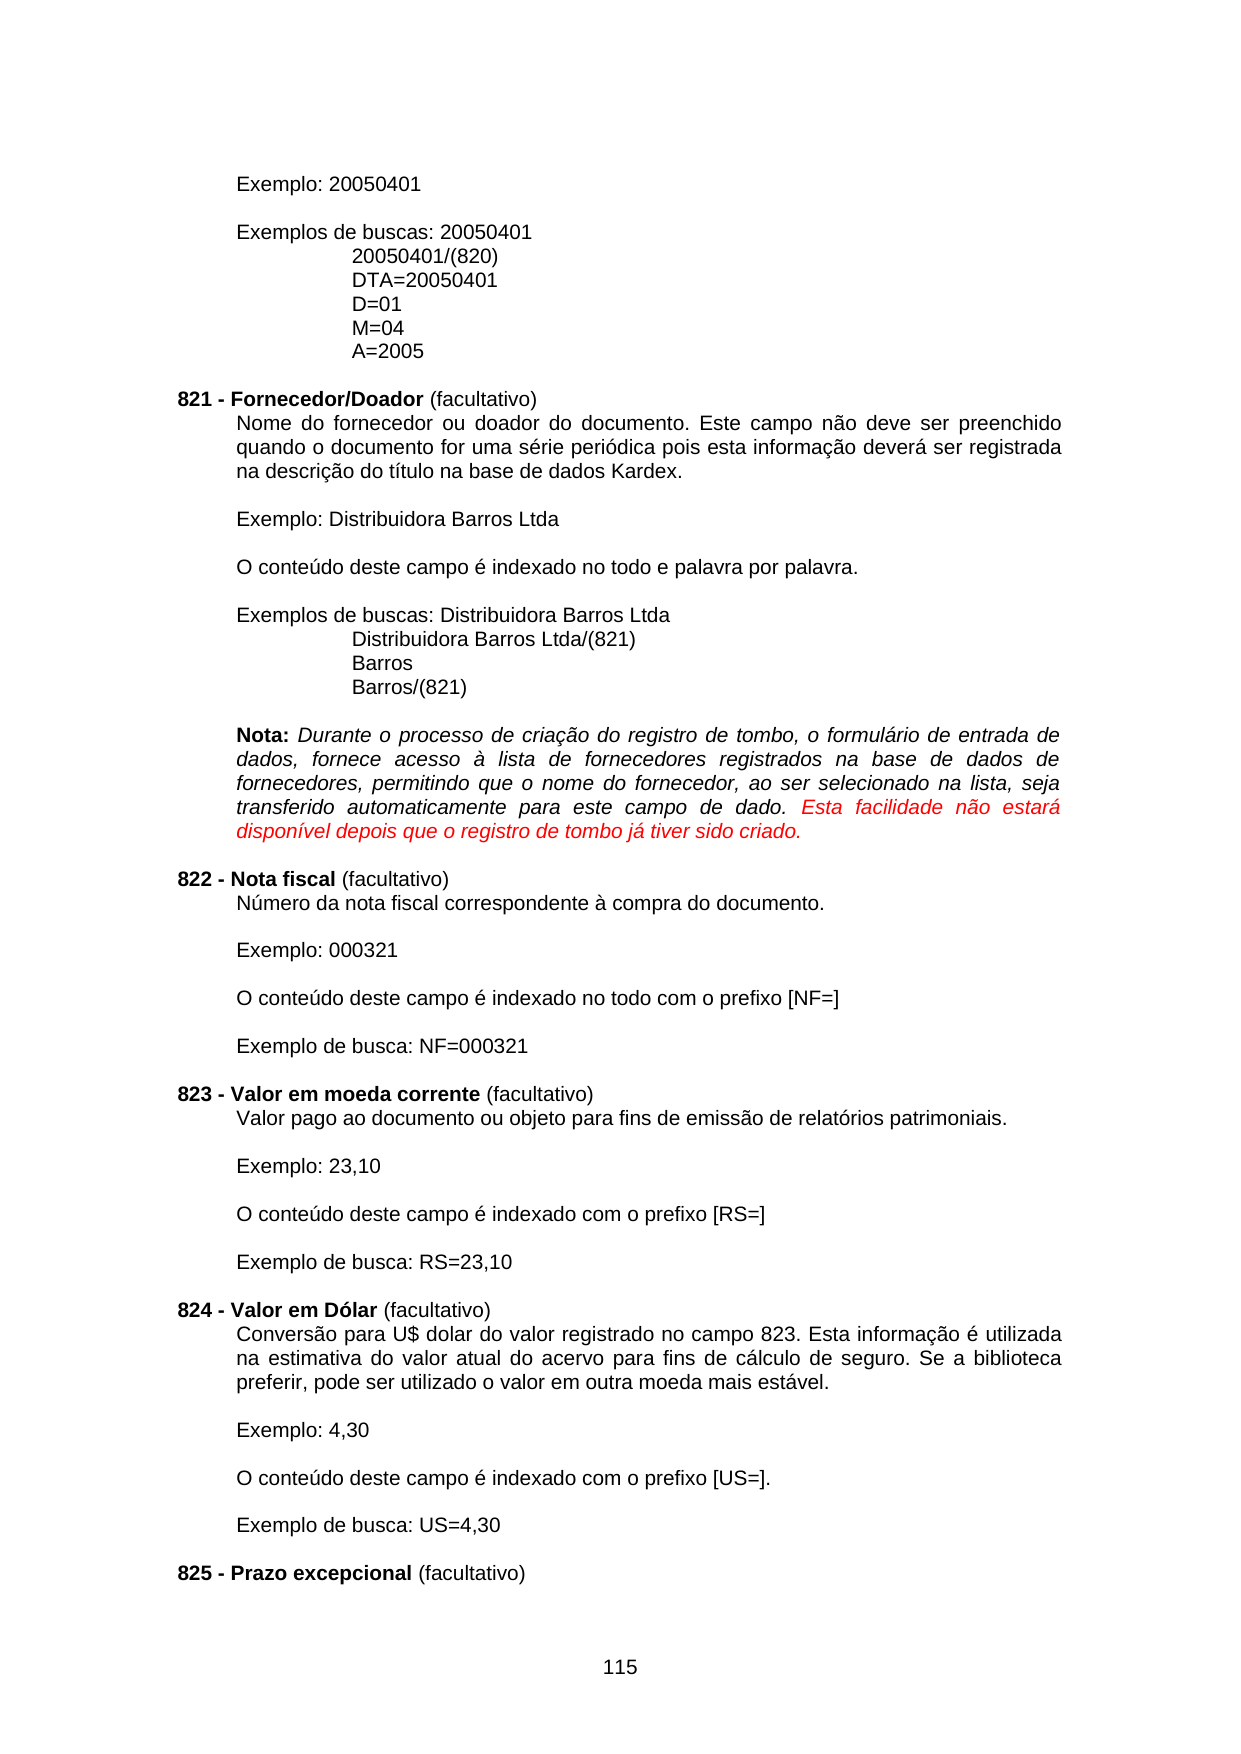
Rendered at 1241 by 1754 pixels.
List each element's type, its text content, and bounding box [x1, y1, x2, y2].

text DTA=20050401 [236, 267, 1063, 291]
text Distribuidora Barros Ltda/(821) [236, 627, 1063, 651]
text 824 - Valor em Dólar (facultativo) [177, 1298, 1063, 1322]
text A=2005 [236, 339, 1063, 363]
text D=01 [236, 291, 1063, 315]
text Exemplo: 000321 [236, 938, 1063, 962]
text Nota: Durante o processo de criação do registro de tombo, o formulário de entrada de dados, fornece acesso à lista de fornecedores registrados na base de dados de fornecedores, permitindo que o nome do fornecedor, ao ser selecionado na lista, seja transferido automaticamente para este campo de dado. Esta facilidade não estará disponível depois que o registro de tombo já tiver sido criado. [236, 723, 1063, 842]
text O conteúdo deste campo é indexado no todo e palavra por palavra. [236, 555, 1063, 579]
text 822 - Nota fiscal (facultativo) [177, 866, 1063, 890]
text Valor pago ao documento ou objeto para fins de emissão de relatórios patrimoniais. [236, 1106, 1063, 1130]
text O conteúdo deste campo é indexado com o prefixo [US=]. [236, 1465, 1063, 1489]
text Exemplo: 4,30 [236, 1417, 1063, 1441]
text Barros/(821) [236, 675, 1063, 699]
text Número da nota fiscal correspondente à compra do documento. [236, 890, 1063, 914]
text Exemplo de busca: RS=23,10 [236, 1250, 1063, 1274]
text Barros [236, 651, 1063, 675]
text Nome do fornecedor ou doador do documento. Este campo não deve ser preenchido quando o documento for uma série periódica pois esta informação deverá ser registrada na descrição do título na base de dados Kardex. [236, 411, 1063, 483]
text 825 - Prazo excepcional (facultativo) [177, 1561, 1063, 1585]
text M=04 [236, 315, 1063, 339]
text Exemplos de buscas: 20050401 [236, 219, 1063, 243]
text Exemplo: 20050401 [236, 172, 1063, 196]
text 823 - Valor em moeda corrente (facultativo) [177, 1082, 1063, 1106]
text 821 - Fornecedor/Doador (facultativo) [177, 387, 1063, 411]
text Exemplo: 23,10 [236, 1154, 1063, 1178]
text Exemplo de busca: US=4,30 [236, 1513, 1063, 1537]
text O conteúdo deste campo é indexado no todo com o prefixo [NF=] [236, 986, 1063, 1010]
text Exemplos de buscas: Distribuidora Barros Ltda [236, 603, 1063, 627]
text Exemplo: Distribuidora Barros Ltda [236, 507, 1063, 531]
text O conteúdo deste campo é indexado com o prefixo [RS=] [236, 1202, 1063, 1226]
text 20050401/(820) [236, 243, 1063, 267]
text Conversão para U$ dolar do valor registrado no campo 823. Esta informação é utilizada na estimativa do valor atual do acervo para fins de cálculo de seguro. Se a biblioteca preferir, pode ser utilizado o valor em outra moeda mais estável. [236, 1322, 1063, 1393]
text Exemplo de busca: NF=000321 [236, 1034, 1063, 1058]
